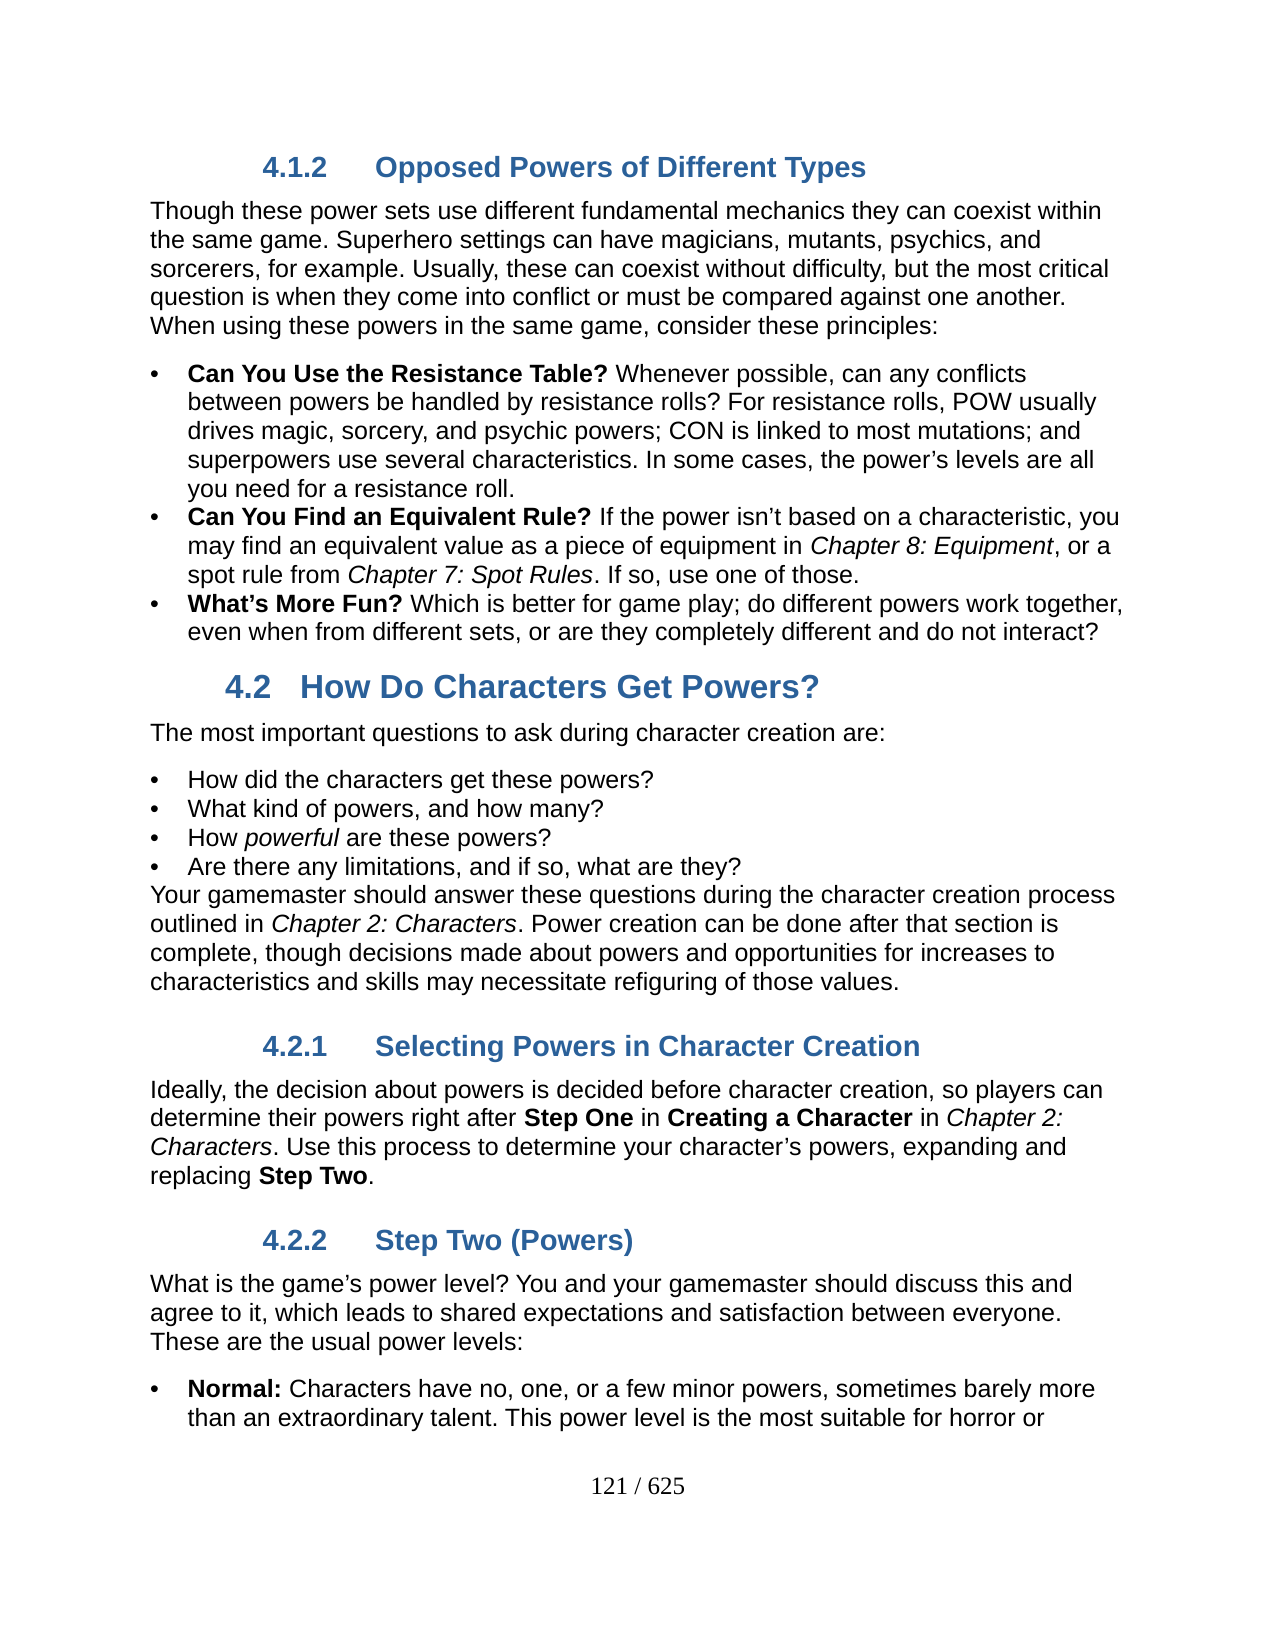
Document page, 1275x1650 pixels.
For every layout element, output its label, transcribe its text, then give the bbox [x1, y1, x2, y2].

text • How powerful are these powers? [150, 823, 1125, 852]
text What is the game’s power level? You and your gamemaster should discuss this and agree to it, which leads to shared expectations and satisfaction between everyone. These are the usual power levels: [150, 1269, 1125, 1355]
text The most important questions to ask during character creation are: [150, 718, 1125, 747]
text Your gamemaster should answer these questions during the character creation process outlined in Chapter 2: Characters. Power creation can be done after that section is complete, though decisions made about powers and opportunities for increases to characteristics and skills may necessitate refiguring of those values. [150, 880, 1125, 995]
text Though these power sets use different fundamental mechanics they can coexist within the same game. Superhero settings can have magicians, mutants, psychics, and sorcerers, for example. Usually, these can coexist without difficulty, but the most critical question is when they come into conflict or must be compared against one another. When using these powers in the same game, consider these principles: [150, 196, 1125, 340]
text • Can You Find an Equivalent Rule? If the power isn’t based on a characteristic, you may find an equivalent value as a piece of equipment in Chapter 8: Equipment, or a spot rule from Chapter 7: Spot Rules. If so, use one of those. [150, 502, 1125, 588]
subtitle Opposed Powers of Different Types [262, 150, 1125, 183]
text • Normal: Characters have no, one, or a few minor powers, sometimes barely more than an extraordinary talent. This power level is the most suitable for horror or [150, 1374, 1125, 1432]
subtitle How Do Characters Get Powers? [225, 667, 1125, 705]
text • What kind of powers, and how many? [150, 794, 1125, 823]
subtitle Selecting Powers in Character Creation [262, 1029, 1125, 1062]
text • Are there any limitations, and if so, what are they? [150, 852, 1125, 880]
text • What’s More Fun? Which is better for game play; do different powers work together, even when from different sets, or are they completely different and do not interact? [150, 588, 1125, 646]
text Ideally, the decision about powers is decided before character creation, so players can determine their powers right after Step One in Creating a Character in Chapter 2: Characters. Use this process to determine your character’s powers, expanding and replacing Step Two. [150, 1075, 1125, 1190]
text • Can You Use the Resistance Table? Whenever possible, can any conflicts between powers be handled by resistance rolls? For resistance rolls, POW usually drives magic, sorcery, and psychic powers; CON is linked to most mutations; and superpowers use several characteristics. In some cases, the power’s levels are all you need for a resistance roll. [150, 358, 1125, 502]
subtitle Step Two (Powers) [262, 1223, 1125, 1257]
text • How did the characters get these powers? [150, 765, 1125, 794]
